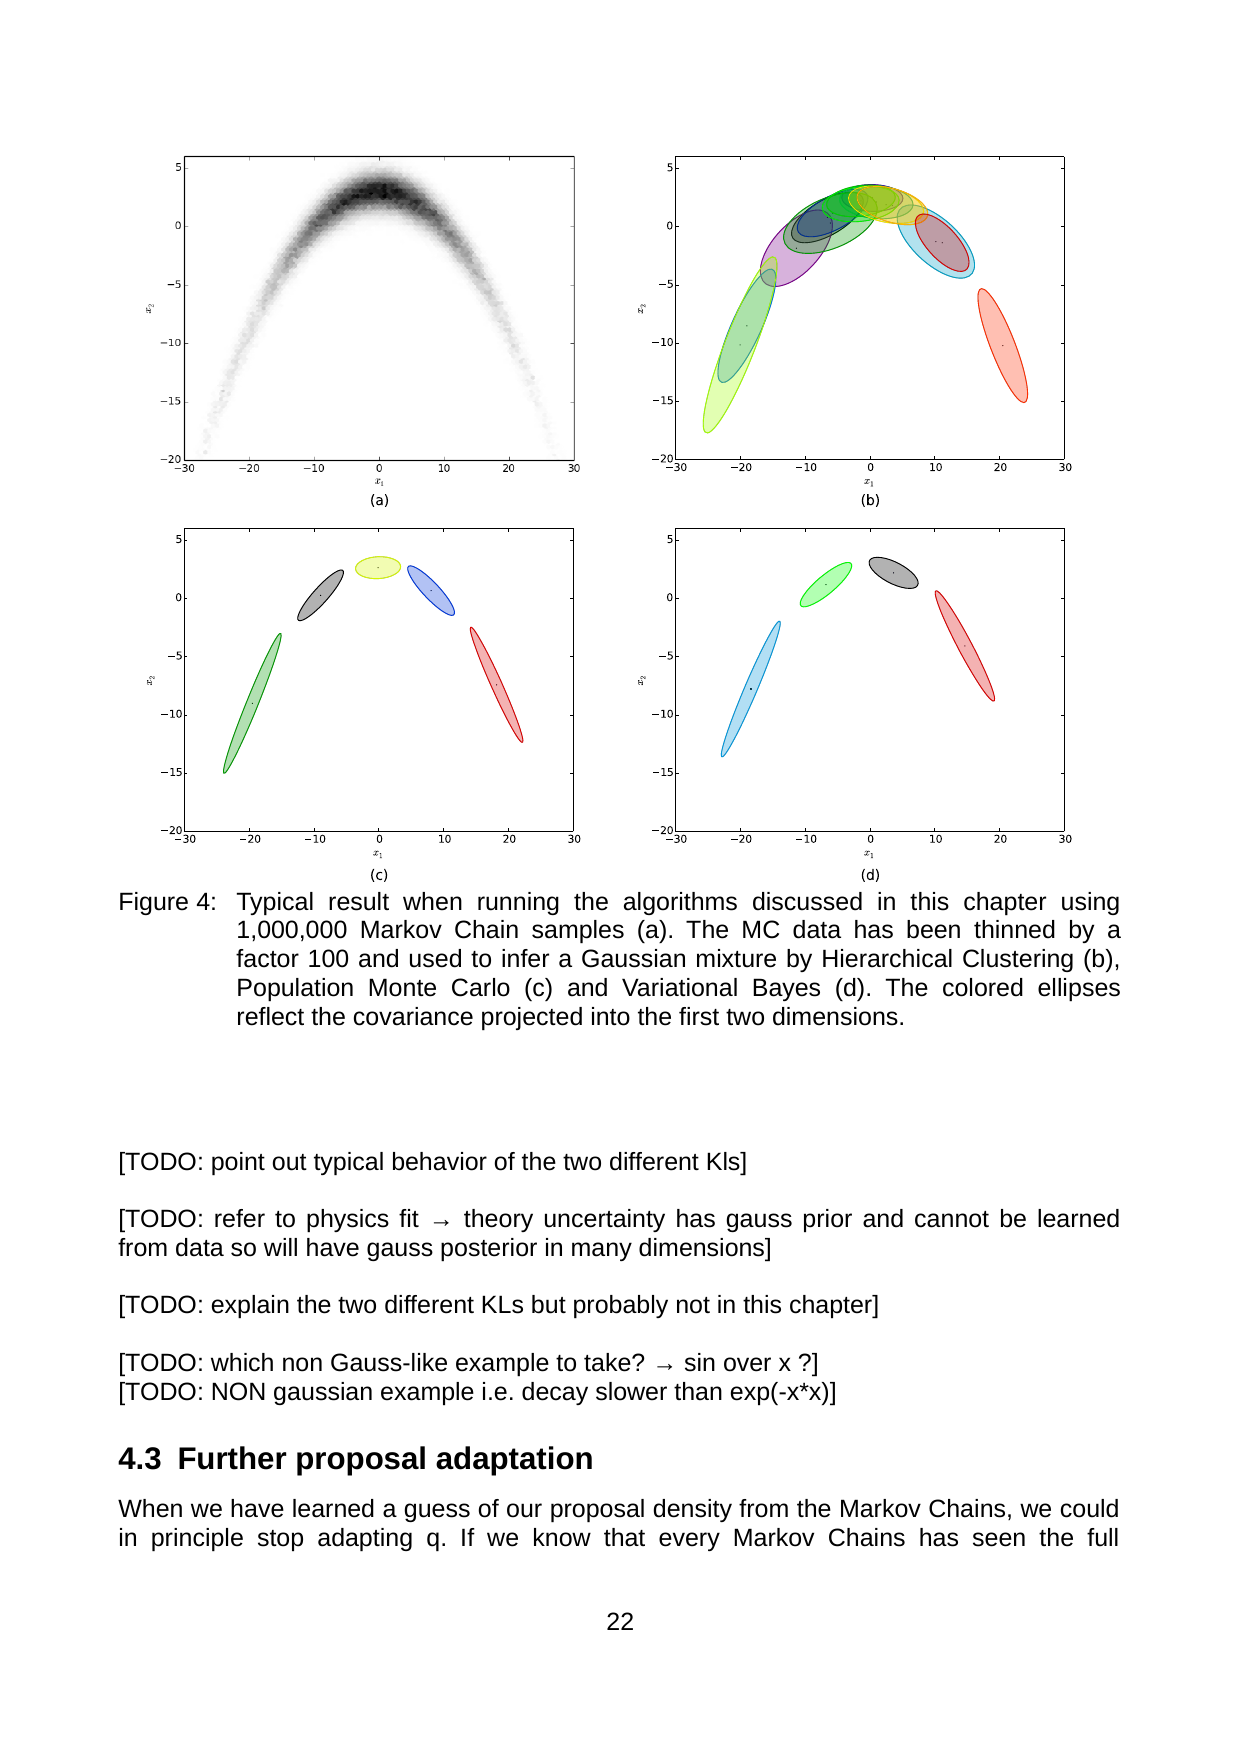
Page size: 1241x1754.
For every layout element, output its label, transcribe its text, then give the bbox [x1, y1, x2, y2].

text [TODO: point out typical behavior of the two different Kls] [118, 1147, 1122, 1176]
subtitle Further proposal adaptation [118, 1440, 1122, 1476]
text [TODO: explain the two different KLs but probably not in this chapter] [118, 1291, 1122, 1319]
text When we have learned a guess of our proposal density from the Markov Chains, we could in principle stop adapting q. If we know that every Markov Chains has seen the full [118, 1494, 1122, 1552]
text [TODO: which non Gauss-like example to take? → sin over x ?] [118, 1348, 1122, 1377]
text Figure 4: Typical result when running the algorithms discussed in this chapter using 1,000,000 Markov Chain samples (a). The MC data has been thinned by a factor 100 and used to infer a Gaussian mixture by Hierarchical Clustering (b), Population Monte Carlo (c) and Variational Bayes (d). The colored ellipses reflect the covariance projected into the first two dimensions. [118, 883, 1122, 1030]
text [TODO: refer to physics fit → theory uncertainty has gauss prior and cannot be learned from data so will have gauss posterior in many dimensions] [118, 1204, 1122, 1262]
text [TODO: NON gaussian example i.e. decay slower than exp(-x*x)] [118, 1377, 1122, 1406]
